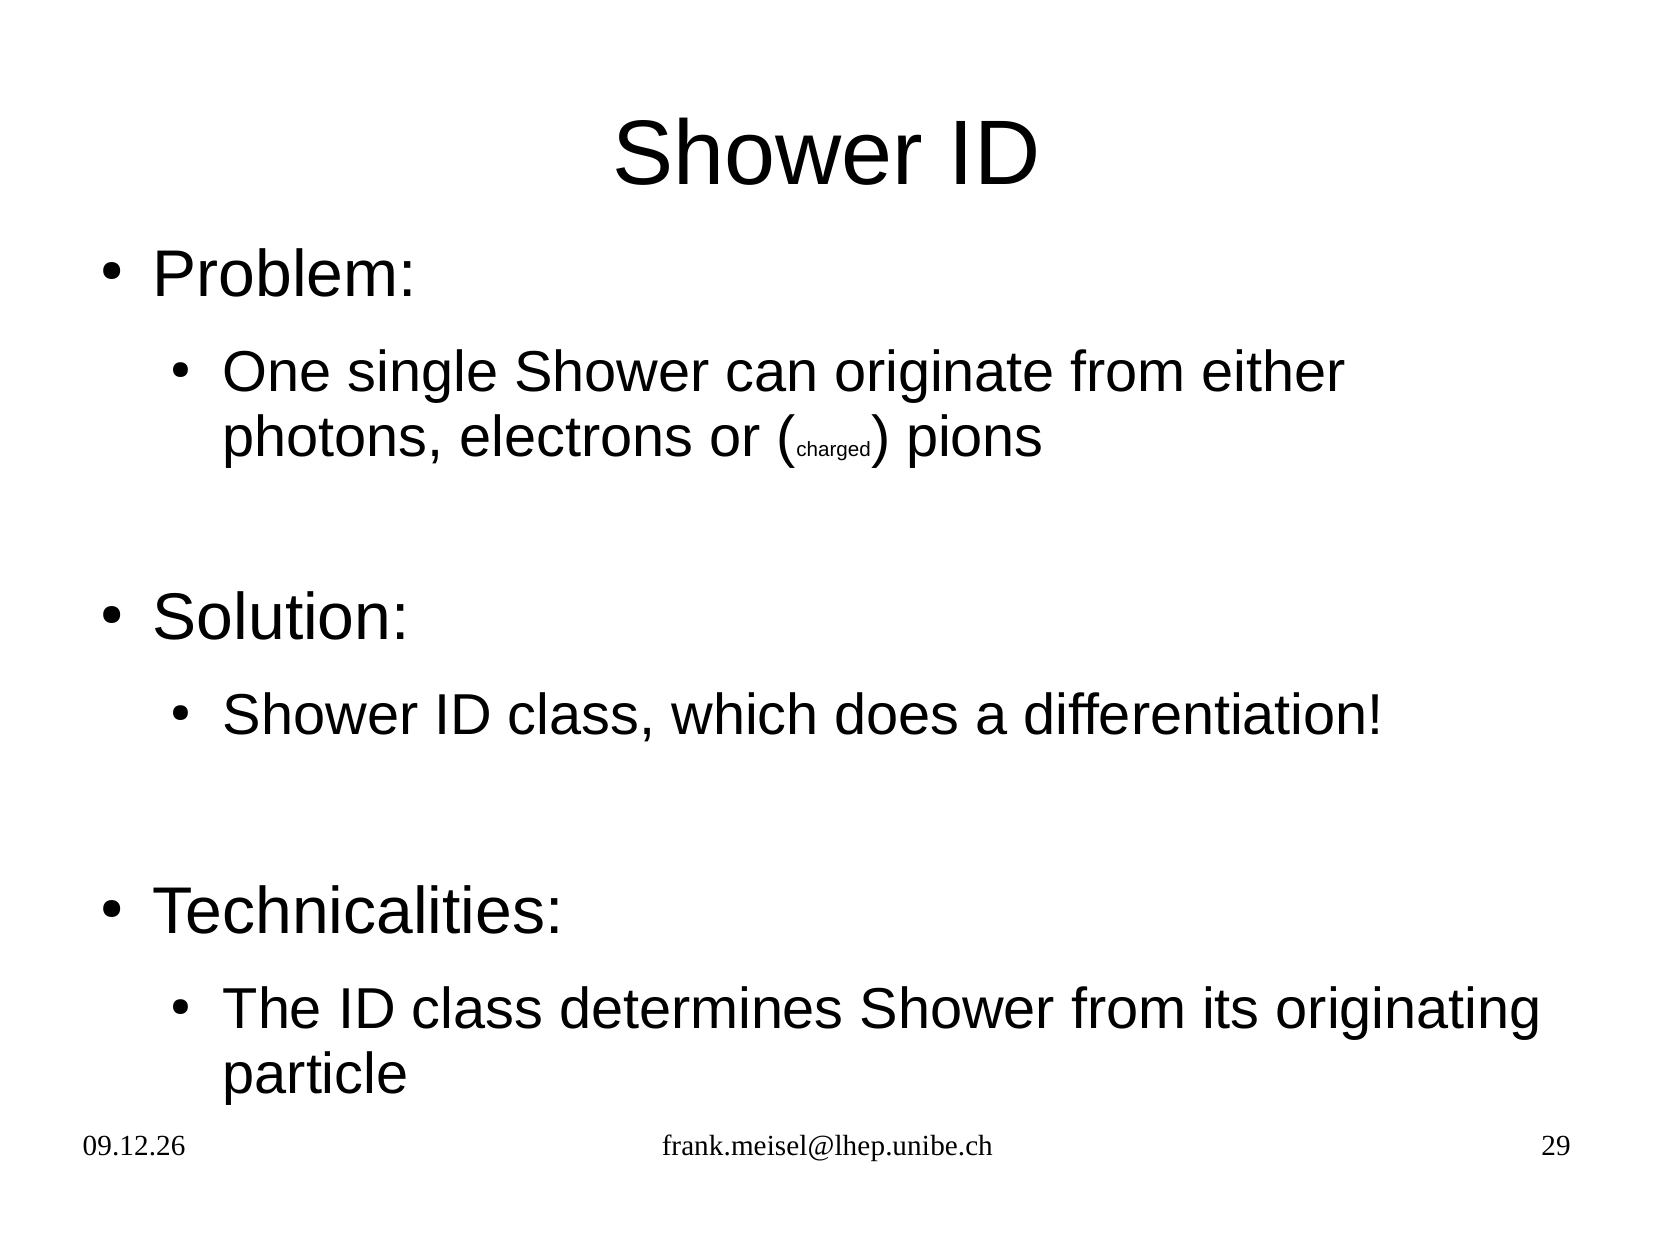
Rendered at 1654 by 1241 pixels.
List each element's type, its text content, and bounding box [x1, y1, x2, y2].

title Shower ID [82, 49, 1571, 236]
list Problem: One single Shower can originate from either photons, electrons or (charged) pions Solution: Shower ID class, which does a differentiation! Technicalities: The ID class determines Shower from its originating particle [82, 236, 1571, 1109]
